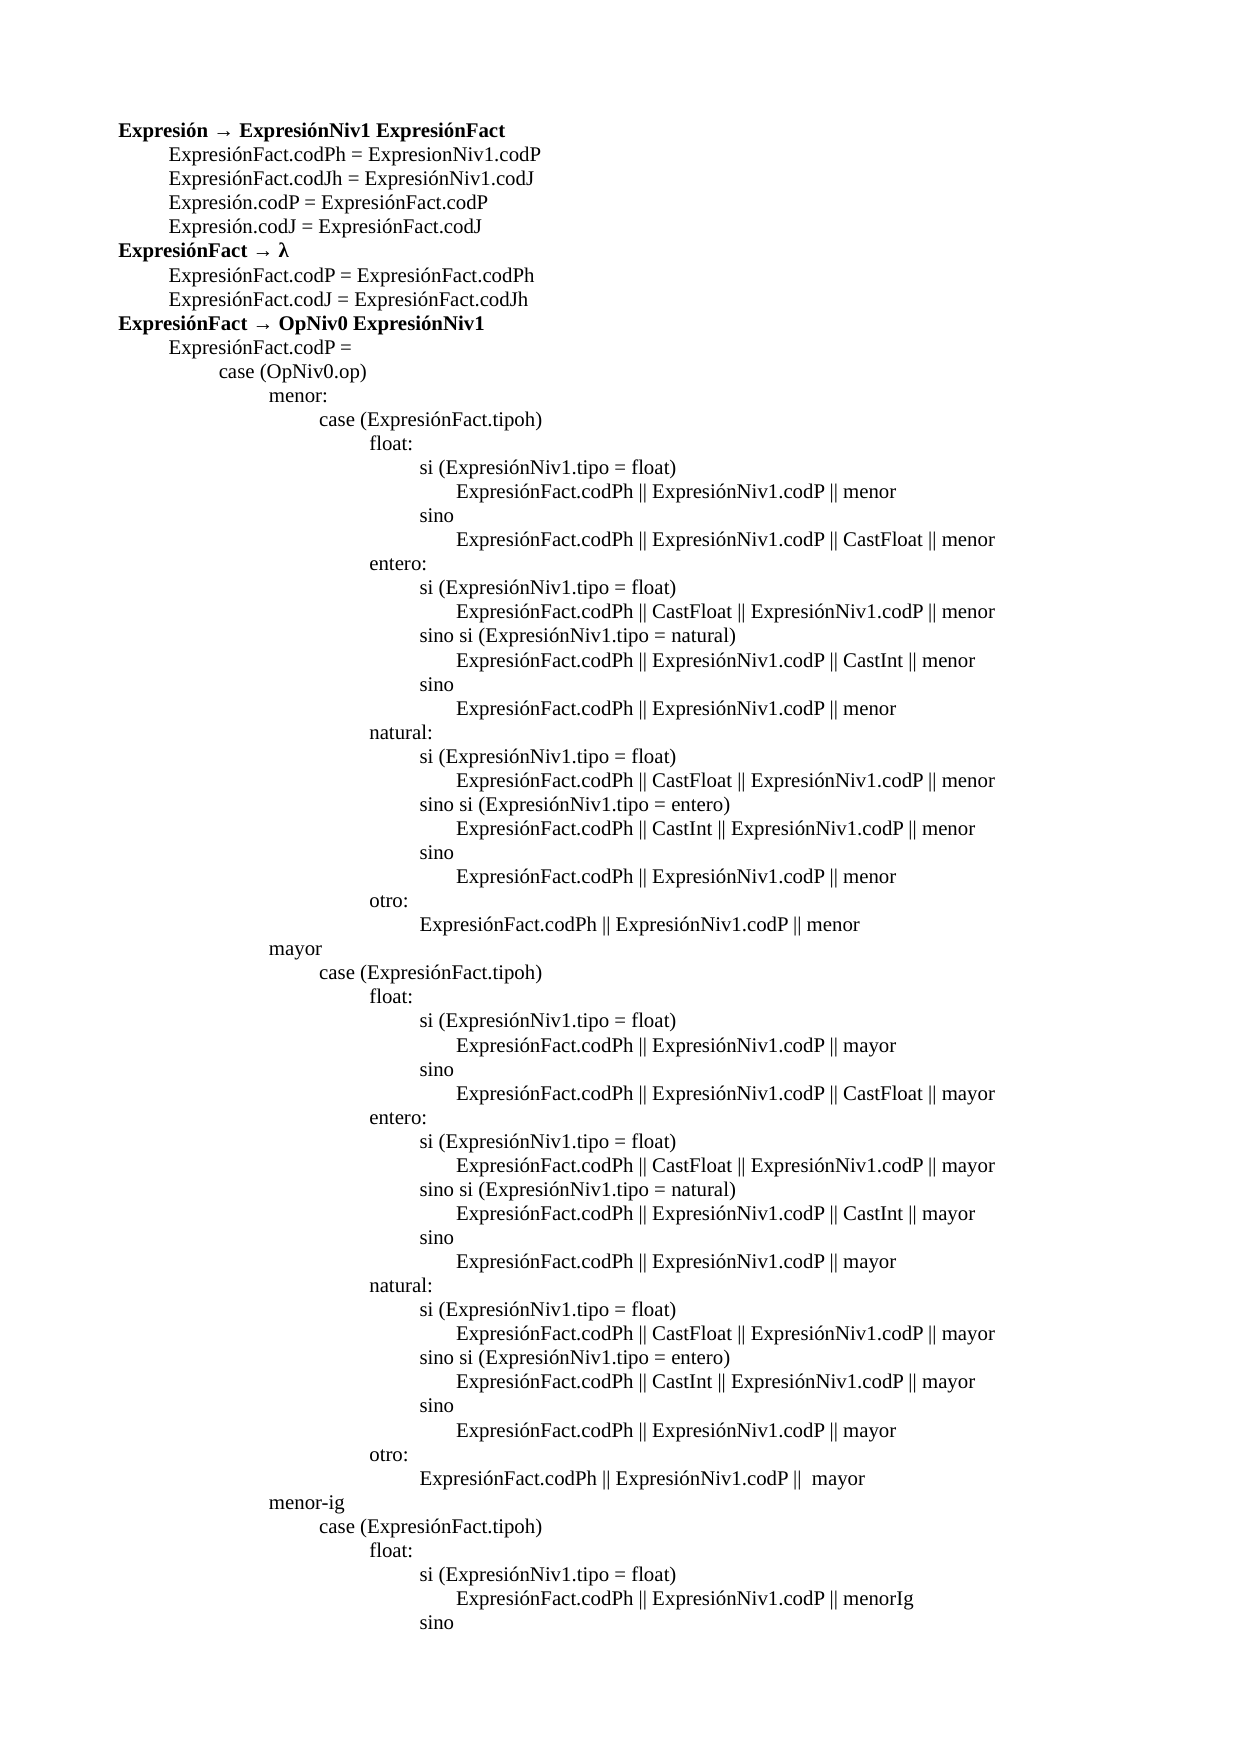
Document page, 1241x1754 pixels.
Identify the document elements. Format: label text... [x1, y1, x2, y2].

text sino [118, 672, 1122, 696]
text ExpresiónFact.codP = [118, 335, 1122, 359]
text sino si (ExpresiónNiv1.tipo = entero) [118, 1345, 1122, 1369]
text ExpresiónFact.codJh = ExpresiónNiv1.codJ [118, 166, 1122, 190]
text ExpresiónFact.codPh || ExpresiónNiv1.codP || CastFloat || mayor [118, 1081, 1122, 1105]
text ExpresiónFact.codPh || ExpresiónNiv1.codP || mayor [118, 1466, 1122, 1490]
text sino [118, 1057, 1122, 1081]
text ExpresiónFact.codPh || ExpresiónNiv1.codP || mayor [118, 1417, 1122, 1442]
text ExpresiónFact.codPh || ExpresiónNiv1.codP || menorIg [118, 1586, 1122, 1610]
text ExpresiónFact.codPh || CastFloat || ExpresiónNiv1.codP || menor [118, 768, 1122, 792]
text Expresión → ExpresiónNiv1 ExpresiónFact [118, 118, 1122, 142]
text ExpresiónFact.codP = ExpresiónFact.codPh [118, 262, 1122, 287]
text ExpresiónFact.codPh || CastInt || ExpresiónNiv1.codP || menor [118, 816, 1122, 840]
text ExpresiónFact.codPh || CastFloat || ExpresiónNiv1.codP || mayor [118, 1321, 1122, 1345]
text mayor [118, 936, 1122, 960]
text si (ExpresiónNiv1.tipo = float) [118, 1562, 1122, 1586]
text ExpresiónFact → OpNiv0 ExpresiónNiv1 [118, 311, 1122, 335]
text natural: [118, 720, 1122, 744]
text ExpresiónFact.codPh || ExpresiónNiv1.codP || menor [118, 864, 1122, 888]
text ExpresiónFact.codPh || ExpresiónNiv1.codP || mayor [118, 1032, 1122, 1057]
text natural: [118, 1273, 1122, 1297]
text sino [118, 1225, 1122, 1249]
text sino si (ExpresiónNiv1.tipo = natural) [118, 1177, 1122, 1201]
text ExpresiónFact.codPh = ExpresionNiv1.codP [118, 142, 1122, 166]
text ExpresiónFact.codPh || ExpresiónNiv1.codP || CastInt || mayor [118, 1201, 1122, 1225]
text ExpresiónFact.codPh || ExpresiónNiv1.codP || CastInt || menor [118, 647, 1122, 672]
text sino si (ExpresiónNiv1.tipo = natural) [118, 623, 1122, 647]
text si (ExpresiónNiv1.tipo = float) [118, 1297, 1122, 1321]
text si (ExpresiónNiv1.tipo = float) [118, 455, 1122, 479]
text ExpresiónFact.codPh || ExpresiónNiv1.codP || menor [118, 696, 1122, 720]
text ExpresiónFact.codPh || ExpresiónNiv1.codP || menor [118, 912, 1122, 936]
text ExpresiónFact.codPh || CastFloat || ExpresiónNiv1.codP || mayor [118, 1153, 1122, 1177]
text si (ExpresiónNiv1.tipo = float) [118, 1008, 1122, 1032]
text Expresión.codP = ExpresiónFact.codP [118, 190, 1122, 214]
text si (ExpresiónNiv1.tipo = float) [118, 575, 1122, 599]
text float: [118, 1538, 1122, 1562]
text otro: [118, 1442, 1122, 1466]
text entero: [118, 551, 1122, 575]
text ExpresiónFact.codJ = ExpresiónFact.codJh [118, 287, 1122, 311]
text float: [118, 431, 1122, 455]
text otro: [118, 888, 1122, 912]
text Expresión.codJ = ExpresiónFact.codJ [118, 214, 1122, 238]
text ExpresiónFact.codPh || ExpresiónNiv1.codP || CastFloat || menor [118, 527, 1122, 551]
text sino [118, 1610, 1122, 1634]
text entero: [118, 1105, 1122, 1129]
text sino [118, 503, 1122, 527]
text case (ExpresiónFact.tipoh) [118, 960, 1122, 984]
text menor-ig [118, 1490, 1122, 1514]
text ExpresiónFact.codPh || ExpresiónNiv1.codP || menor [118, 479, 1122, 503]
text si (ExpresiónNiv1.tipo = float) [118, 1129, 1122, 1153]
text case (ExpresiónFact.tipoh) [118, 1514, 1122, 1538]
text ExpresiónFact → λ [118, 238, 1122, 262]
text ExpresiónFact.codPh || CastFloat || ExpresiónNiv1.codP || menor [118, 599, 1122, 623]
text ExpresiónFact.codPh || ExpresiónNiv1.codP || mayor [118, 1249, 1122, 1273]
text ExpresiónFact.codPh || CastInt || ExpresiónNiv1.codP || mayor [118, 1369, 1122, 1393]
text si (ExpresiónNiv1.tipo = float) [118, 744, 1122, 768]
text sino [118, 1393, 1122, 1417]
text case (ExpresiónFact.tipoh) [118, 407, 1122, 431]
text sino si (ExpresiónNiv1.tipo = entero) [118, 792, 1122, 816]
text float: [118, 984, 1122, 1008]
text case (OpNiv0.op) [118, 359, 1122, 383]
text sino [118, 840, 1122, 864]
text menor: [118, 383, 1122, 407]
